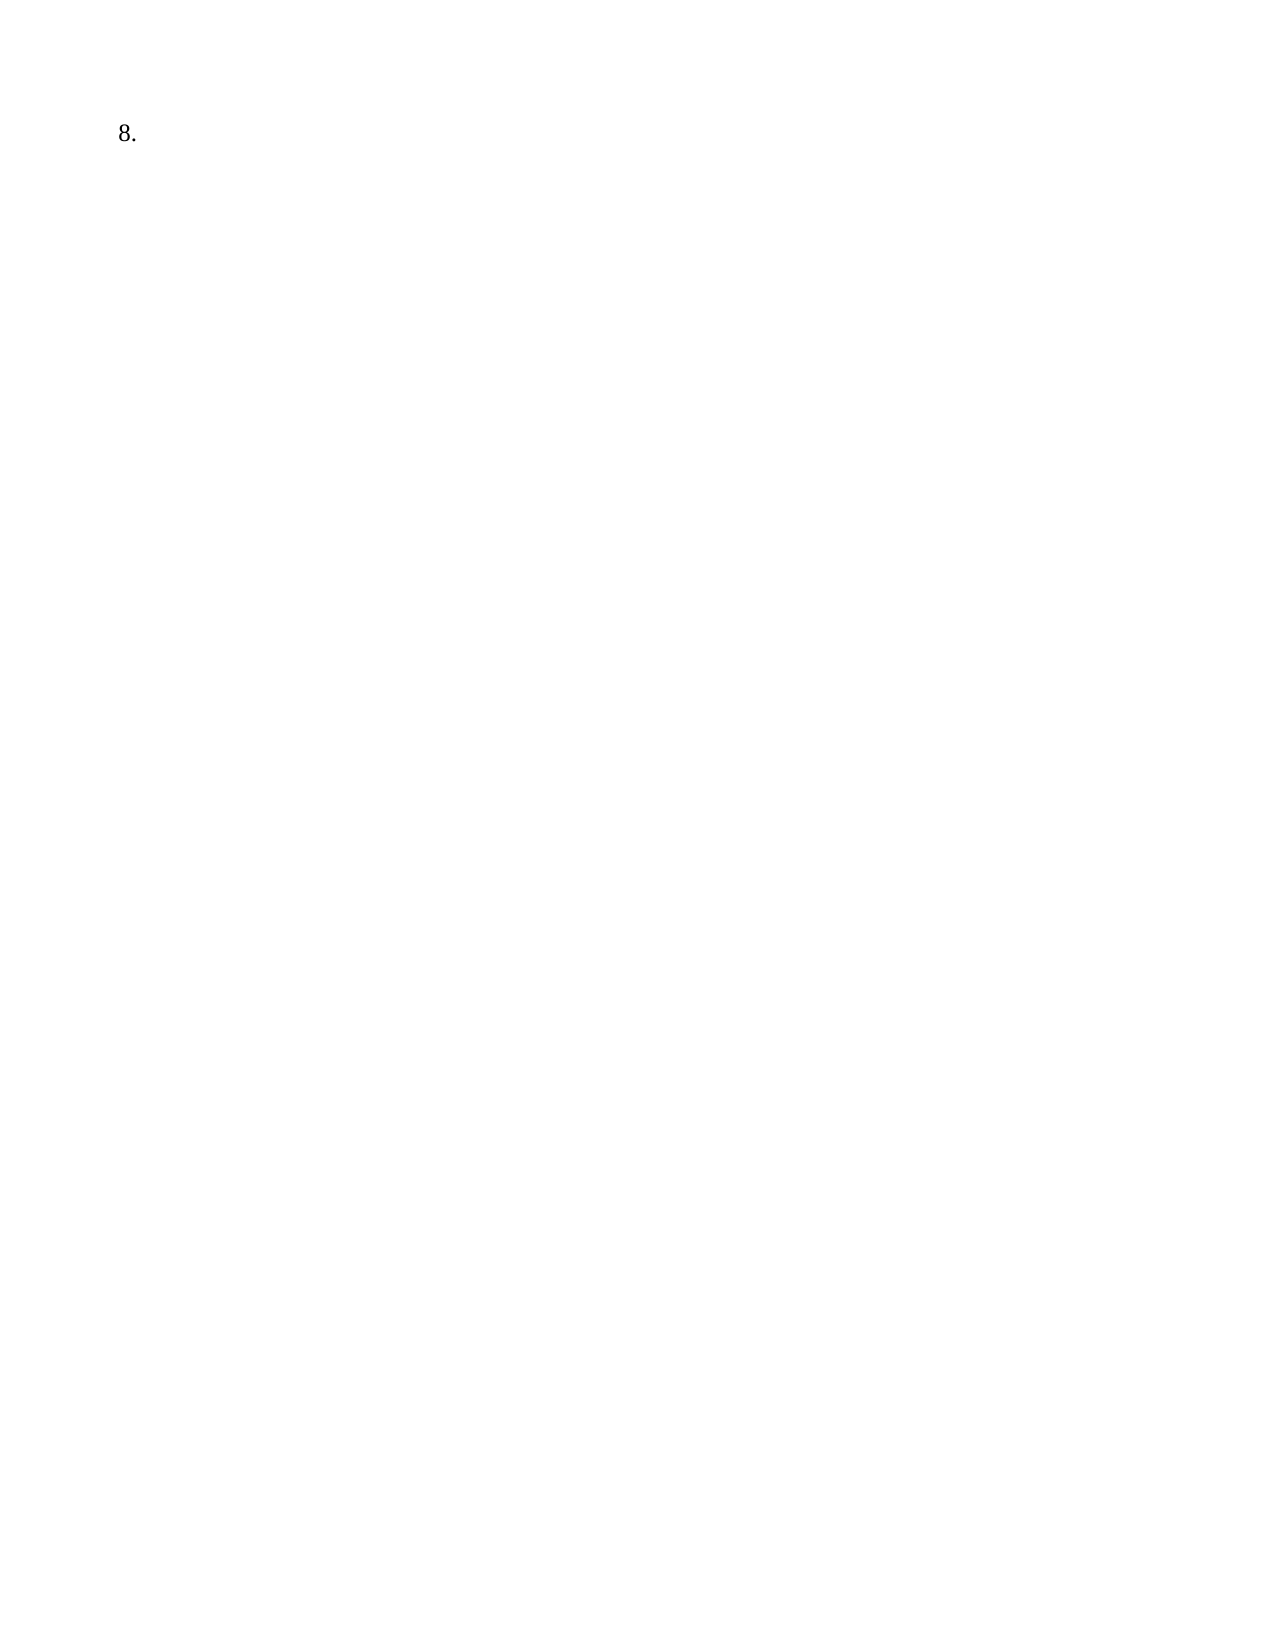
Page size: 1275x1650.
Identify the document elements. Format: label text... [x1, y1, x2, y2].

text 8. [118, 118, 1157, 147]
